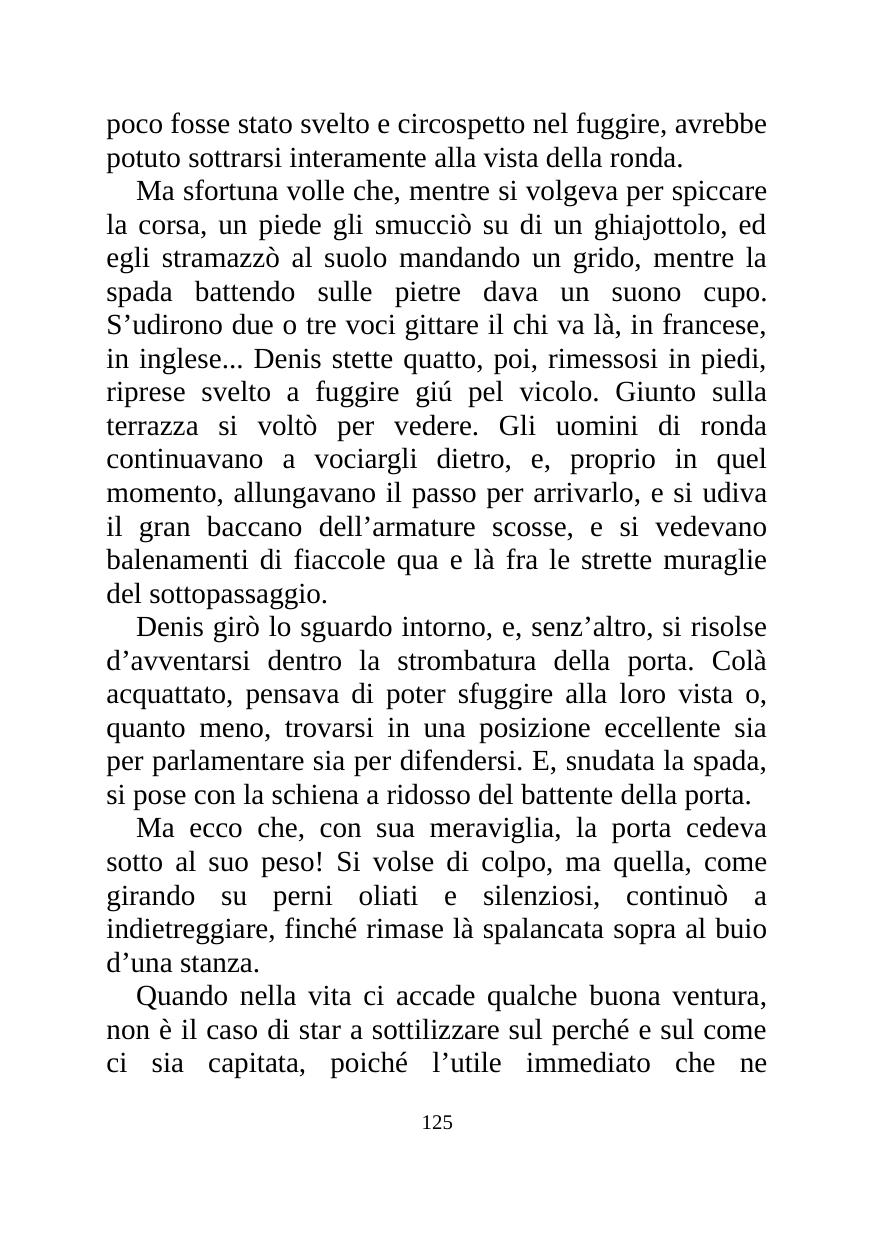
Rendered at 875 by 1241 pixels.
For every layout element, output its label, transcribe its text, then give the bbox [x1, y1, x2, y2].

text Denis girò lo sguardo intorno, e, senz’altro, si risolse d’avventarsi dentro la strombatura della porta. Colà acquattato, pensava di poter sfuggire alla loro vista o, quanto meno, trovarsi in una posizione eccellente sia per parlamentare sia per difendersi. E, snudata la spada, si pose con la schiena a ridosso del battente della porta. [106, 609, 768, 811]
text Quando nella vita ci accade qualche buona ventura, non è il caso di star a sottilizzare sul perché e sul come ci sia capitata, poiché l’utile immediato che ne [106, 978, 768, 1079]
text Ma ecco che, con sua meraviglia, la porta cedeva sotto al suo peso! Si volse di colpo, ma quella, come girando su perni oliati e silenziosi, continuò a indietreggiare, finché rimase là spalancata sopra al buio d’una stanza. [106, 811, 768, 978]
text poco fosse stato svelto e circospetto nel fuggire, avrebbe potuto sottrarsi interamente alla vista della ronda. [106, 106, 768, 173]
text Ma sfortuna volle che, mentre si volgeva per spiccare la corsa, un piede gli smucciò su di un ghiajottolo, ed egli stramazzò al suolo mandando un grido, mentre la spada battendo sulle pietre dava un suono cupo. S’udirono due o tre voci gittare il chi va là, in francese, in inglese... Denis stette quatto, poi, rimessosi in piedi, riprese svelto a fuggire giú pel vicolo. Giunto sulla terrazza si voltò per vedere. Gli uomini di ronda continuavano a vociargli dietro, e, proprio in quel momento, allungavano il passo per arrivarlo, e si udiva il gran baccano dell’armature scosse, e si vedevano balenamenti di fiaccole qua e là fra le strette muraglie del sottopassaggio. [106, 173, 768, 609]
